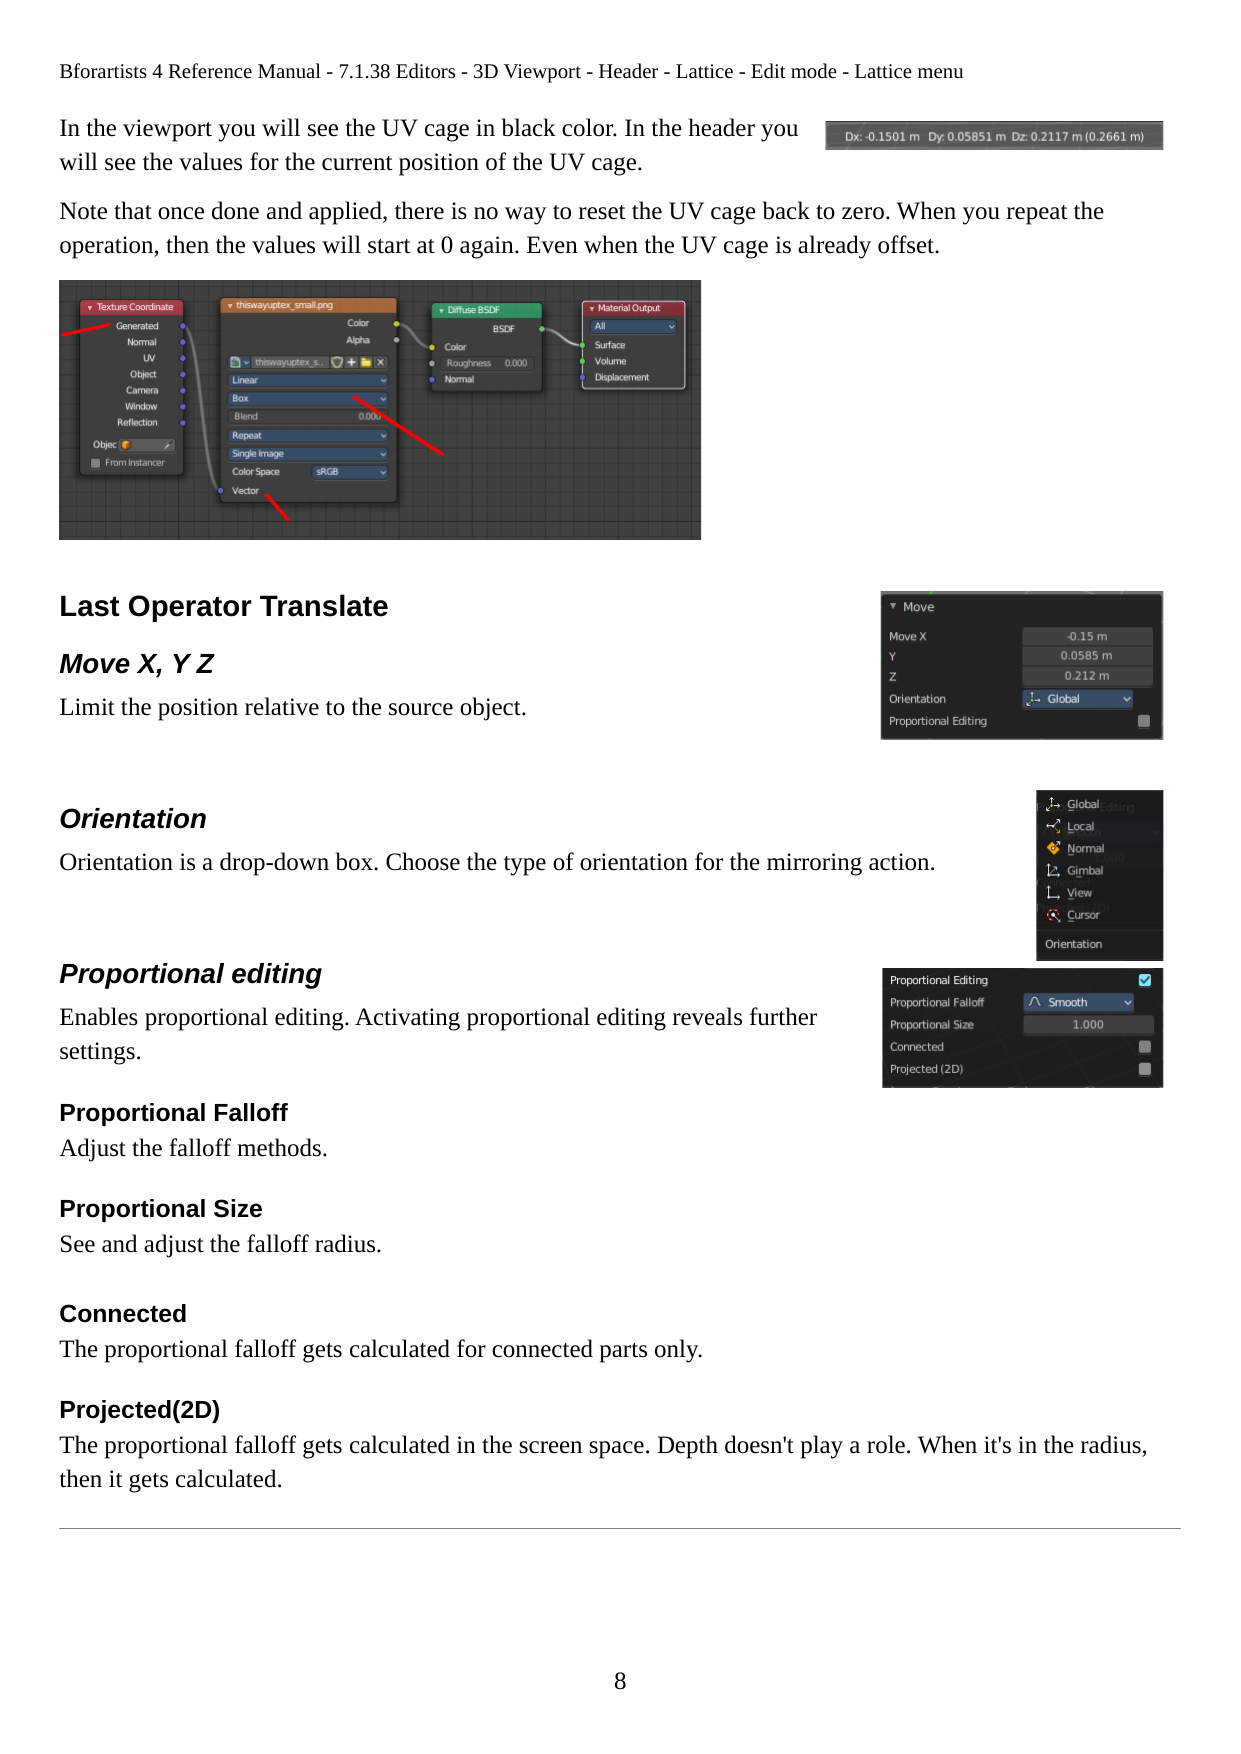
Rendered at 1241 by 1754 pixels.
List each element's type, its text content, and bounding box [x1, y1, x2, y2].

subtitle Move X, Y Z [59, 647, 880, 679]
subtitle Proportional editing [59, 957, 1181, 989]
subtitle Orientation [59, 802, 1036, 834]
picture [882, 968, 1164, 1088]
picture [880, 591, 1164, 740]
subtitle [1164, 647, 1181, 679]
text The proportional falloff gets calculated in the screen space. Depth doesn't play a role. When it's in the radius, then it gets calculated. [59, 1430, 1181, 1493]
subtitle Proportional Falloff [59, 1098, 1181, 1126]
subtitle Connected [59, 1299, 1181, 1327]
subtitle [1164, 802, 1181, 834]
text Orientation is a drop-down box. Choose the type of orientation for the mirroring action. [59, 847, 1036, 876]
text Note that once done and applied, there is no way to reset the UV cage back to zero. When you repeat the operation, then the values will start at 0 again. Even when the UV cage is already offset. [59, 196, 1181, 259]
text Enables proportional editing. Activating proportional editing reveals further settings. [59, 1002, 882, 1065]
text Adjust the falloff methods. [59, 1133, 1181, 1161]
subtitle Proportional Size [59, 1194, 1181, 1223]
picture [825, 121, 1164, 150]
text The proportional falloff gets calculated for connected parts only. [59, 1334, 1181, 1362]
subtitle Last Operator Translate [59, 589, 1181, 622]
picture [59, 280, 702, 540]
text In the viewport you will see the UV cage in black color. In the header you will see the values for the current position of the UV cage. [59, 113, 1181, 176]
subtitle Projected(2D) [59, 1395, 1181, 1424]
text See and adjust the falloff radius. [59, 1229, 1181, 1258]
text Limit the position relative to the source object. [59, 692, 880, 721]
picture [1036, 790, 1164, 961]
